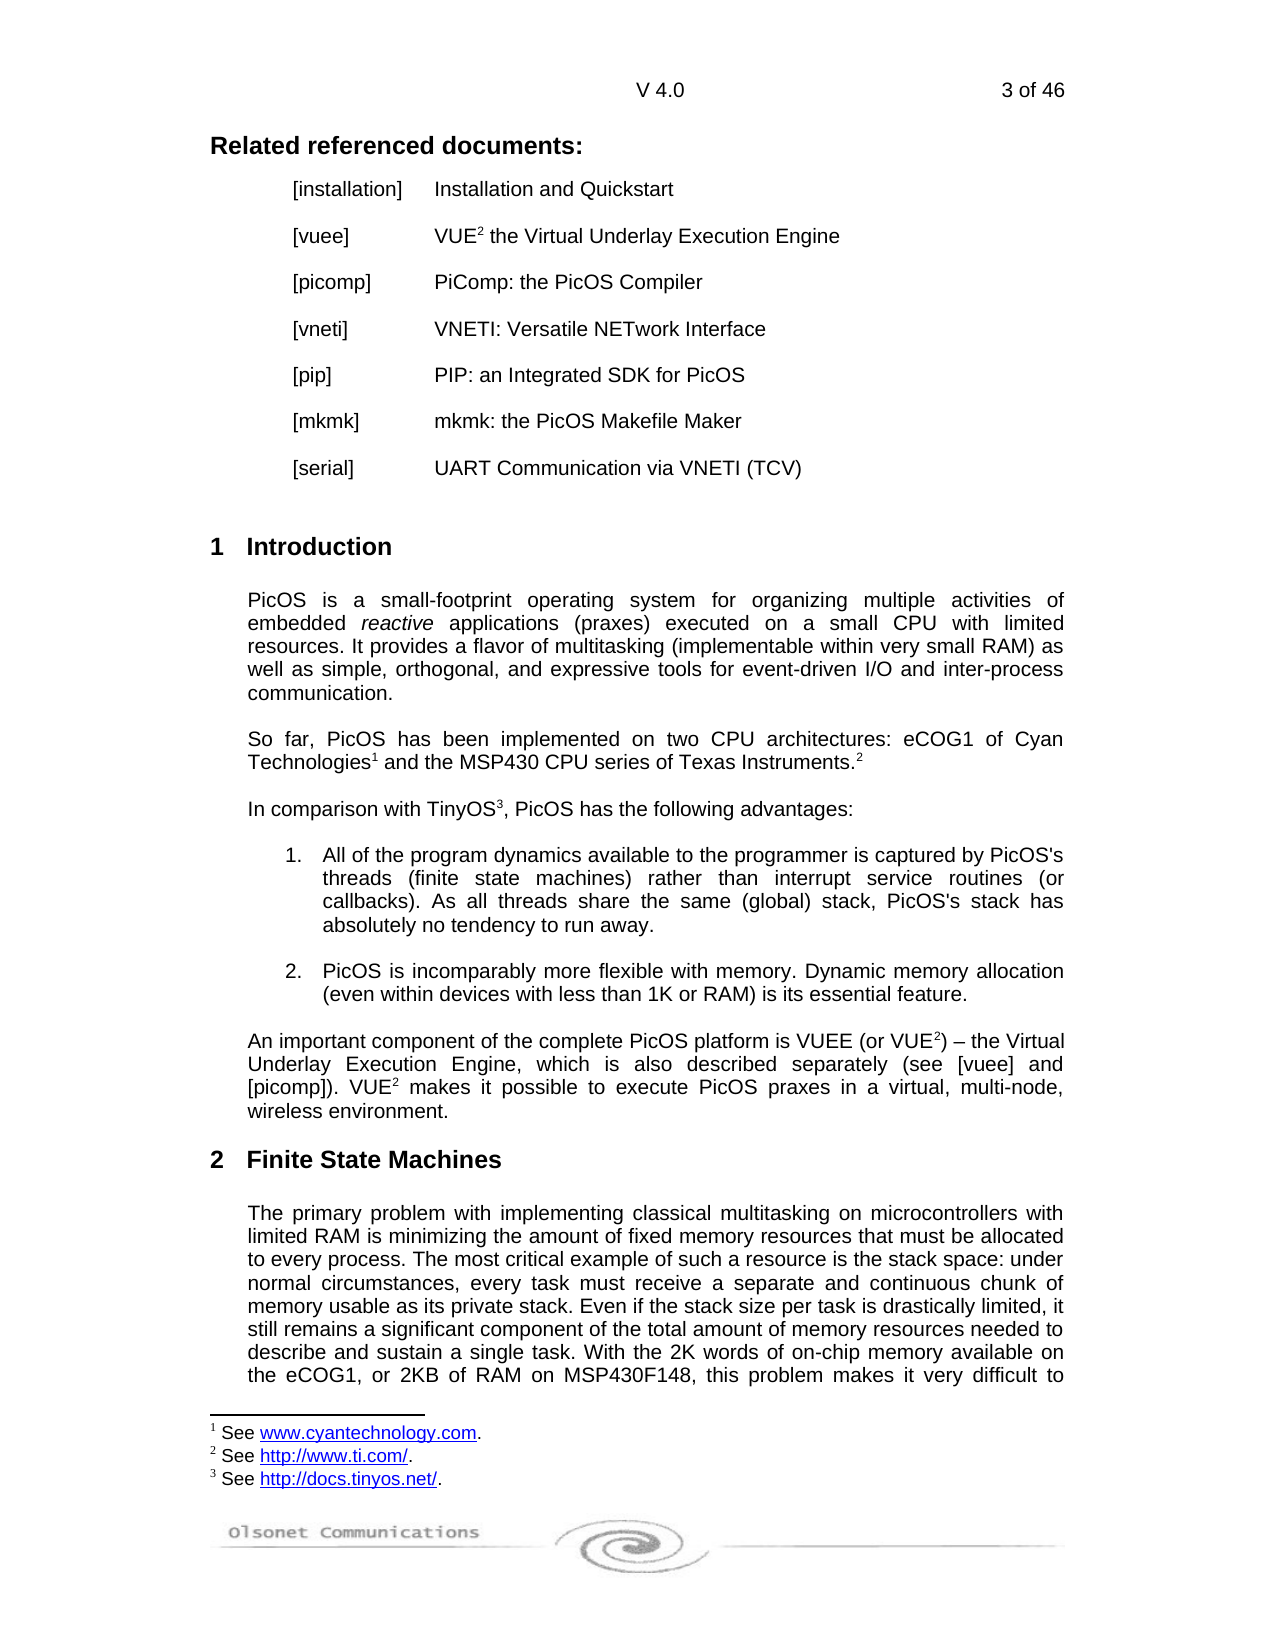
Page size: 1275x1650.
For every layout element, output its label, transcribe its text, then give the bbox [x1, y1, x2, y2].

table_header [installation] [287, 172, 428, 218]
table_cell [serial] [287, 451, 428, 497]
table_cell [mkmk] [287, 404, 428, 451]
table_cell [pip] [287, 358, 428, 404]
table_cell PIP: an Integrated SDK for PicOS [429, 358, 1065, 404]
list PicOS is incomparably more flexible with memory. Dynamic memory allocation (even within devices with less than 1K or RAM) is its essential feature. [285, 960, 1065, 1006]
table_cell [vuee] [287, 219, 428, 265]
text In comparison with TinyOS, PicOS has the following advantages: [247, 797, 1065, 820]
text See www.cyantechnology.com. [210, 1421, 1065, 1444]
text See http://www.ti.com/. [210, 1444, 1065, 1467]
table_cell UART Communication via VNETI (TCV) [429, 451, 1065, 497]
subtitle Introduction [210, 532, 1065, 560]
table_cell [picomp] [287, 265, 428, 311]
table_cell mkmk: the PicOS Makefile Maker [429, 404, 1065, 451]
text The primary problem with implementing classical multitasking on microcontrollers with limited RAM is minimizing the amount of fixed memory resources that must be allocated to every process. The most critical example of such a resource is the stack space: under normal circumstances, every task must receive a separate and continuous chunk of memory usable as its private stack. Even if the stack size per task is drastically limited, it still remains a significant component of the total amount of memory resources needed to describe and sustain a single task. With the 2K words of on-chip memory available on the eCOG1, or 2KB of RAM on MSP430F148, this problem makes it very difficult to [247, 1201, 1065, 1387]
table_header Installation and Quickstart [429, 172, 1065, 218]
table_cell VNETI: Versatile NETwork Interface [429, 311, 1065, 358]
table_cell [vneti] [287, 311, 428, 358]
text See http://docs.tinyos.net/. [210, 1467, 1065, 1490]
text An important component of the complete PicOS platform is VUEE (or VUE2) – the Virtual Underlay Execution Engine, which is also described separately (see [vuee] and [picomp]). VUE2 makes it possible to execute PicOS praxes in a virtual, multi-node, wireless environment. [247, 1029, 1065, 1122]
text PicOS is a small-footprint operating system for organizing multiple activities of embedded reactive applications (praxes) executed on a small CPU with limited resources. It provides a flavor of multitasking (implementable within very small RAM) as well as simple, orthogonal, and expressive tools for event-driven I/O and inter-process communication. [247, 588, 1065, 704]
list All of the program dynamics available to the programmer is captured by PicOS's threads (finite state machines) rather than interrupt service routines (or callbacks). As all threads share the same (global) stack, PicOS's stack has absolutely no tendency to run away. [285, 844, 1065, 937]
table_cell PiComp: the PicOS Compiler [429, 265, 1065, 311]
table_cell VUE2 the Virtual Underlay Execution Engine [429, 219, 1065, 265]
text So far, PicOS has been implemented on two CPU architectures: eCOG1 of Cyan Technologies and the MSP430 CPU series of Texas Instruments. [247, 727, 1065, 774]
subtitle Finite State Machines [210, 1146, 1065, 1173]
text Related referenced documents: [210, 132, 1065, 160]
picture [210, 1504, 1065, 1596]
